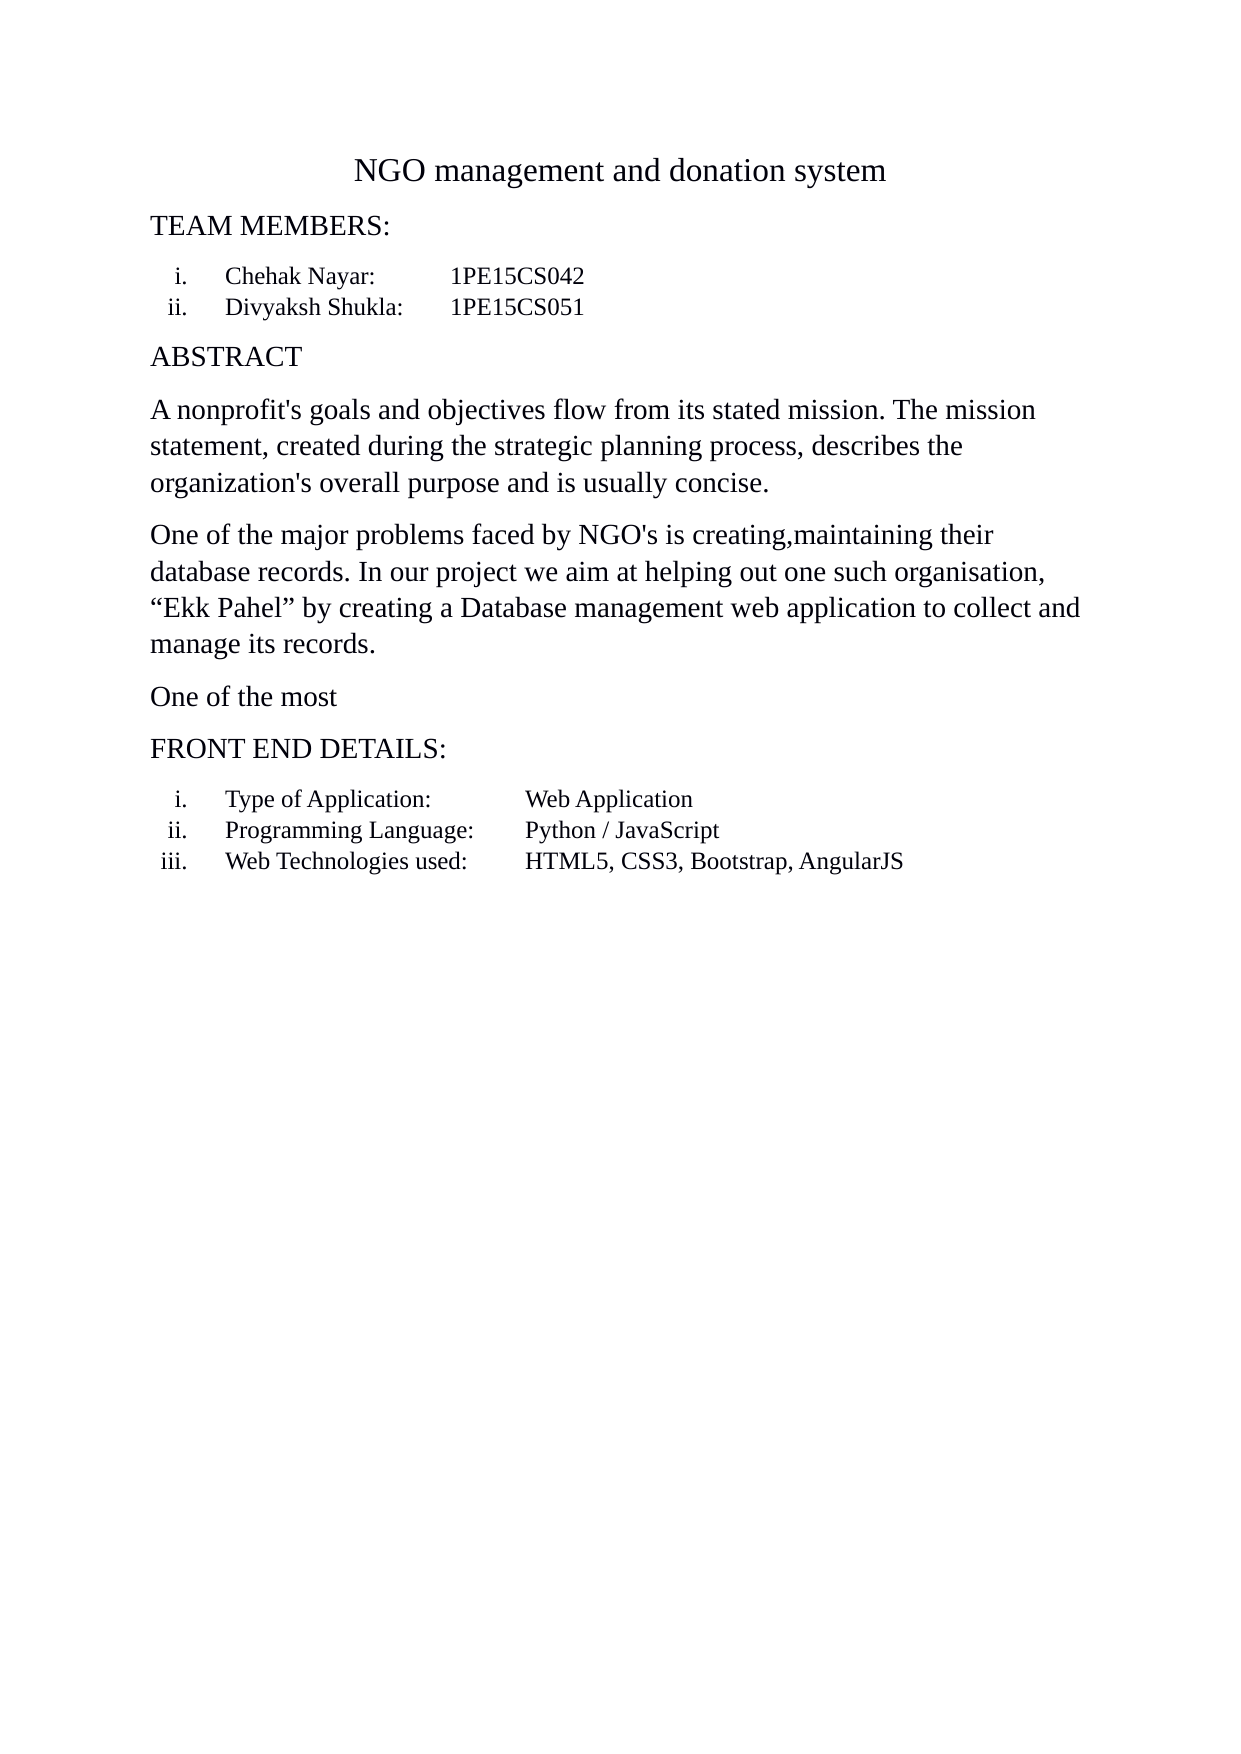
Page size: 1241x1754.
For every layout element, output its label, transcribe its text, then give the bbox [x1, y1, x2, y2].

text ABSTRACT [150, 339, 1090, 373]
text One of the major problems faced by NGO's is creating,maintaining their database records. In our project we aim at helping out one such organisation, “Ekk Pahel” by creating a Database management web application to collect and manage its records. [150, 517, 1090, 659]
text FRONT END DETAILS: [150, 732, 1090, 765]
list Programming Language: Python / JavaScript [187, 815, 1090, 844]
list Type of Application: Web Application [187, 784, 1090, 813]
list Divyaksh Shukla: 1PE15CS051 [187, 292, 1090, 321]
text NGO management and donation system [150, 150, 1090, 188]
text A nonprofit's goals and objectives flow from its stated mission. The mission statement, created during the strategic planning process, describes the organization's overall purpose and is usually concise. [150, 392, 1090, 498]
text TEAM MEMBERS: [150, 208, 1090, 242]
text One of the most [150, 679, 1090, 712]
list Web Technologies used: HTML5, CSS3, Bootstrap, AngularJS [187, 846, 1090, 875]
list Chehak Nayar: 1PE15CS042 [187, 261, 1090, 289]
